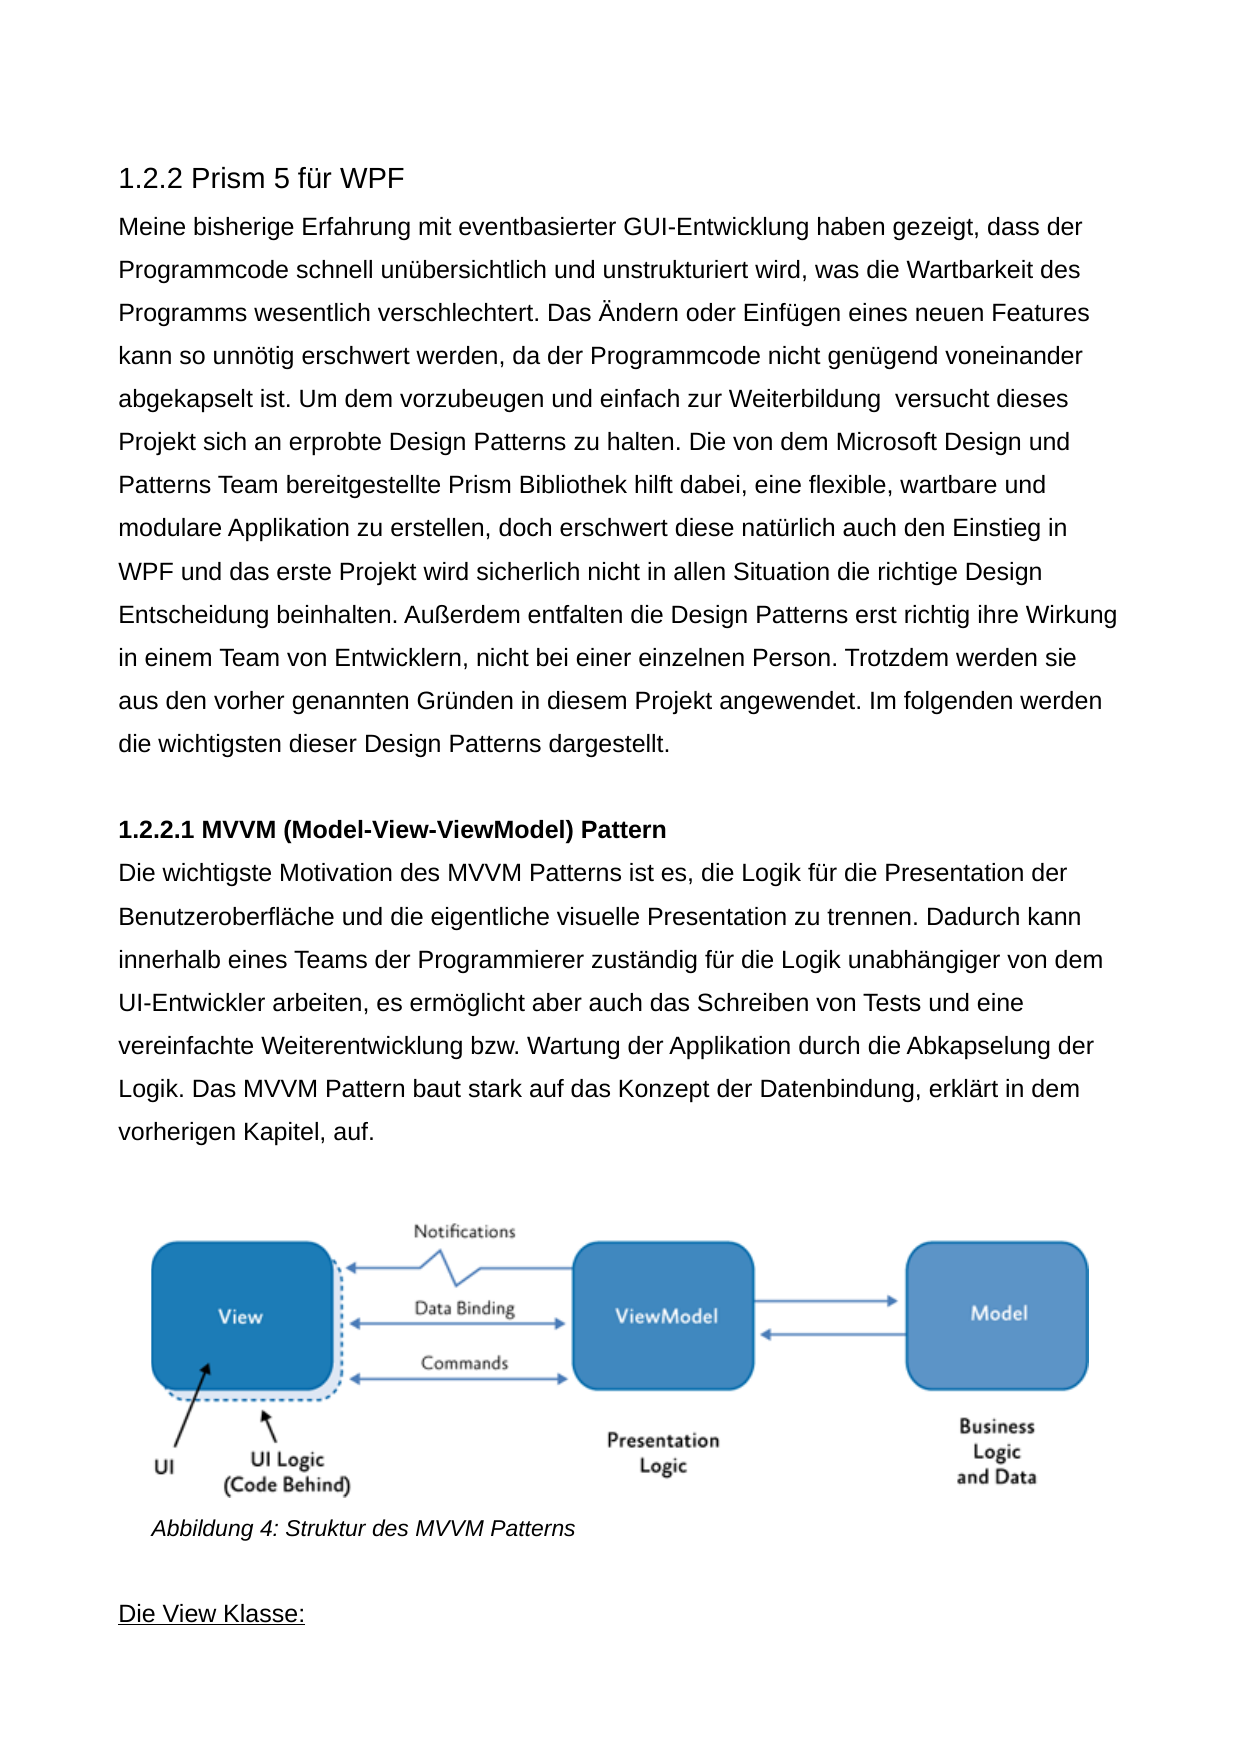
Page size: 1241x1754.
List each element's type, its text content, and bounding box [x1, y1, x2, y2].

text Meine bisherige Erfahrung mit eventbasierter GUI-Entwicklung haben gezeigt, dass der Programmcode schnell unübersichtlich und unstrukturiert wird, was die Wartbarkeit des Programms wesentlich verschlechtert. Das Ändern oder Einfügen eines neuen Features kann so unnötig erschwert werden, da der Programmcode nicht genügend voneinander abgekapselt ist. Um dem vorzubeugen und einfach zur Weiterbildung versucht dieses Projekt sich an erprobte Design Patterns zu halten. Die von dem Microsoft Design und Patterns Team bereitgestellte Prism Bibliothek hilft dabei, eine flexible, wartbare und modulare Applikation zu erstellen, doch erschwert diese natürlich auch den Einstieg in WPF und das erste Projekt wird sicherlich nicht in allen Situation die richtige Design Entscheidung beinhalten. Außerdem entfalten die Design Patterns erst richtig ihre Wirkung in einem Team von Entwicklern, nicht bei einer einzelnen Person. Trotzdem werden sie aus den vorher genannten Gründen in diesem Projekt angewendet. Im folgenden werden die wichtigsten dieser Design Patterns dargestellt. [118, 212, 1122, 758]
text 1.2.2 Prism 5 für WPF [118, 161, 1122, 195]
picture [151, 1222, 1089, 1498]
text Die wichtigste Motivation des MVVM Patterns ist es, die Logik für die Presentation der Benutzeroberfläche und die eigentliche visuelle Presentation zu trennen. Dadurch kann innerhalb eines Teams der Programmierer zuständig für die Logik unabhängiger von dem UI-Entwickler arbeiten, es ermöglicht aber auch das Schreiben von Tests und eine vereinfachte Weiterentwicklung bzw. Wartung der Applikation durch die Abkapselung der Logik. Das MVVM Pattern baut stark auf das Konzept der Datenbindung, erklärt in dem vorherigen Kapitel, auf. [118, 858, 1122, 1146]
text 1.2.2.1 MVVM (Model-View-ViewModel) Pattern [118, 815, 1122, 844]
text Die View Klasse: [118, 1599, 1122, 1627]
text [151, 1216, 1089, 1222]
text Abbildung 4: Struktur des MVVM Patterns [151, 1498, 1089, 1541]
